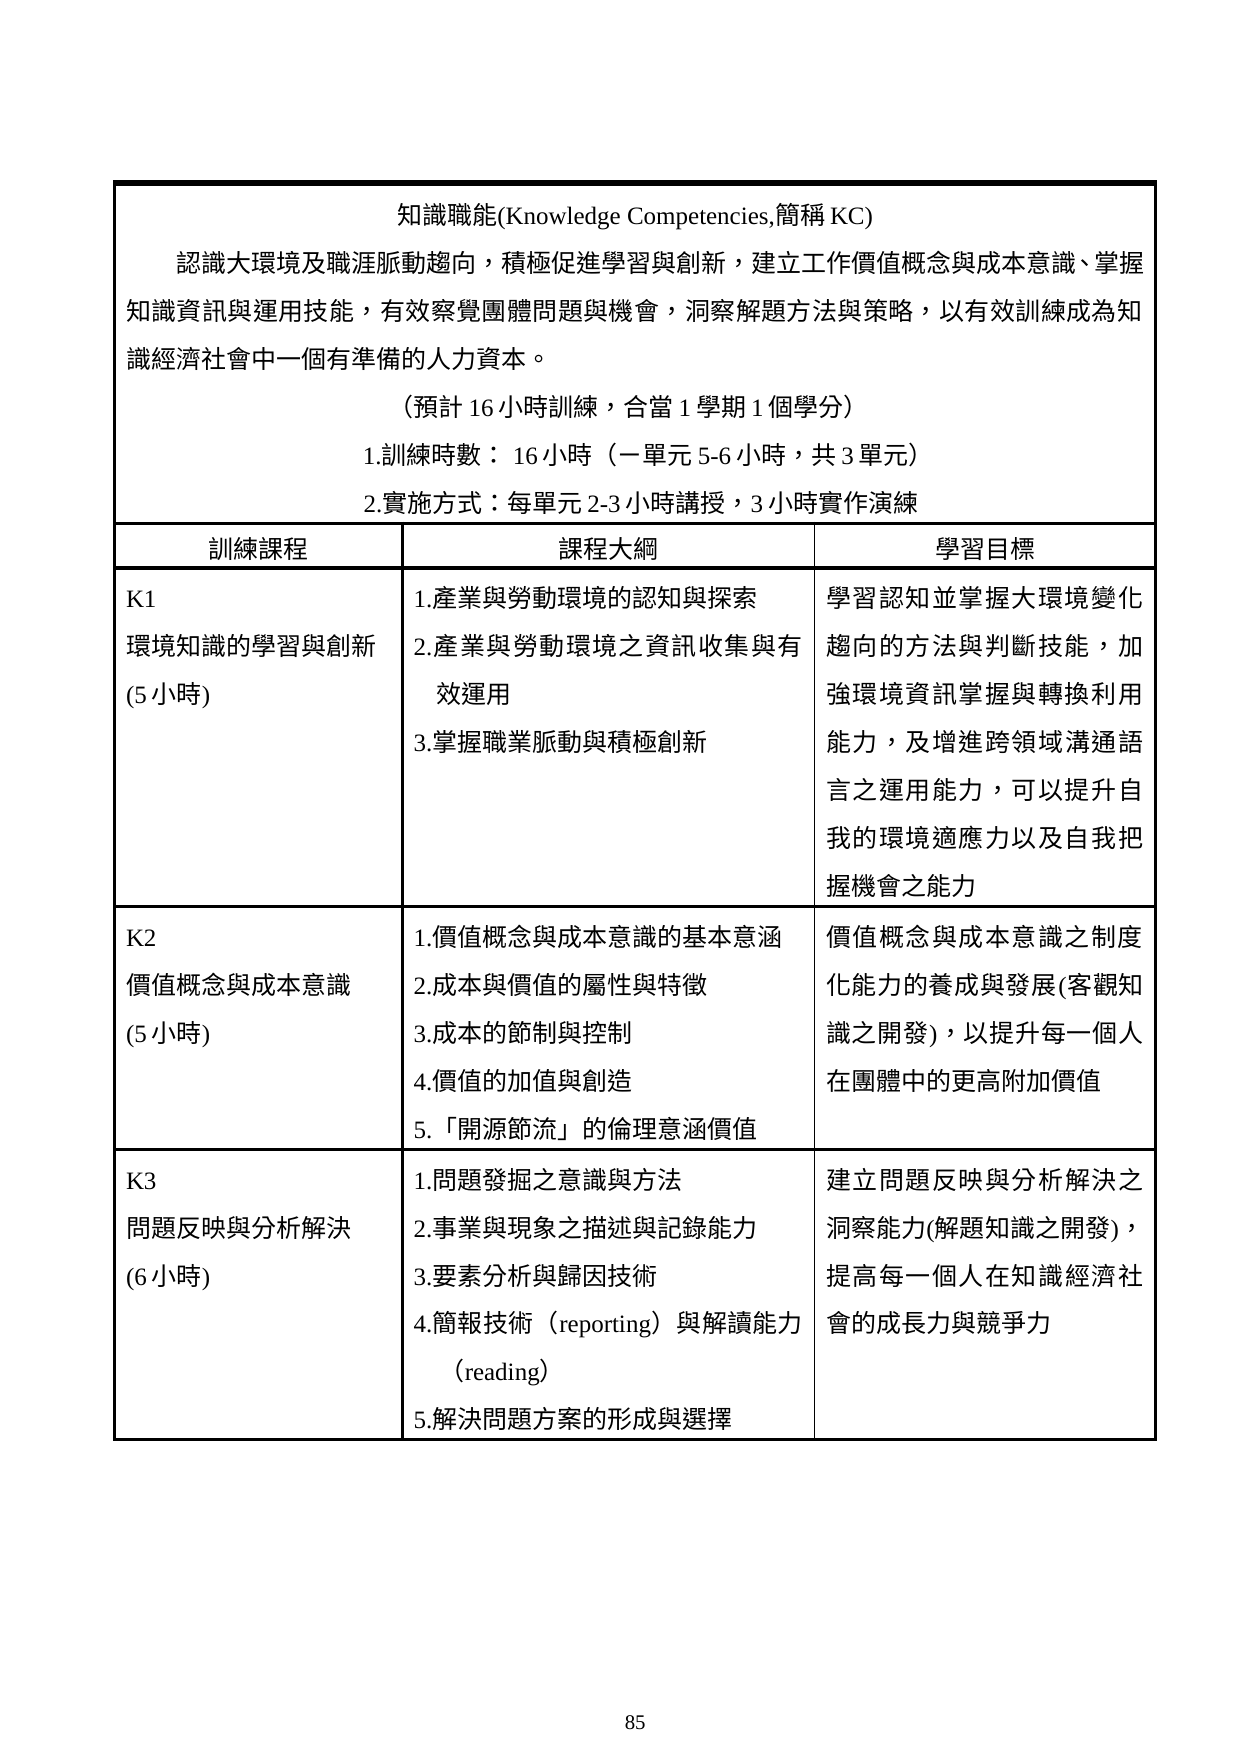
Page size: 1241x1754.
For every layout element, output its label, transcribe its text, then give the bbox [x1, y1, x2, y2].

table_cell 訓練課程 [116, 525, 401, 566]
table_cell 學習目標 [815, 525, 1154, 566]
table_cell 1.問題發掘之意識與方法 2.事業與現象之描述與記錄能力 3.要素分析與歸因技術 4.簡報技術（reporting）與解讀能力（reading） 5.解決問題方案的形成與選擇 [404, 1151, 814, 1438]
table_cell K1 環境知識的學習與創新 (5小時) [116, 570, 401, 905]
table_header 知識職能(Knowledge Competencies,簡稱KC) 認識大環境及職涯脈動趨向，積極促進學習與創新，建立工作價值概念與成本意識、掌握知識資訊與運用技能，有效察覺團體問題與機會，洞察解題方法與策略，以有效訓練成為知識經濟社會中一個有準備的人力資本。 （預計16小時訓練，合當1學期1個學分） 1.訓練時數： 16小時（ㄧ單元5-6小時，共3單元） 2.實施方式：每單元2-3小時講授，3小時實作演練 [116, 186, 1154, 522]
table_cell K3 問題反映與分析解決 (6小時) [116, 1151, 401, 1438]
table_cell 建立問題反映與分析解決之洞察能力(解題知識之開發)，提高每一個人在知識經濟社會的成長力與競爭力 [815, 1151, 1154, 1438]
table_cell 學習認知並掌握大環境變化趨向的方法與判斷技能，加強環境資訊掌握與轉換利用能力，及增進跨領域溝通語言之運用能力，可以提升自我的環境適應力以及自我把握機會之能力 [815, 570, 1154, 905]
table_cell 1.價值概念與成本意識的基本意涵 2.成本與價值的屬性與特徵 3.成本的節制與控制 4.價值的加值與創造 5.「開源節流」的倫理意涵價值 [404, 908, 814, 1148]
table_cell 課程大綱 [404, 525, 814, 566]
table_cell K2 價值概念與成本意識 (5小時) [116, 908, 401, 1148]
table_cell 價值概念與成本意識之制度化能力的養成與發展(客觀知識之開發)，以提升每一個人在團體中的更高附加價值 [815, 908, 1154, 1148]
table_cell 1.產業與勞動環境的認知與探索 2.產業與勞動環境之資訊收集與有效運用 3.掌握職業脈動與積極創新 [404, 570, 814, 905]
